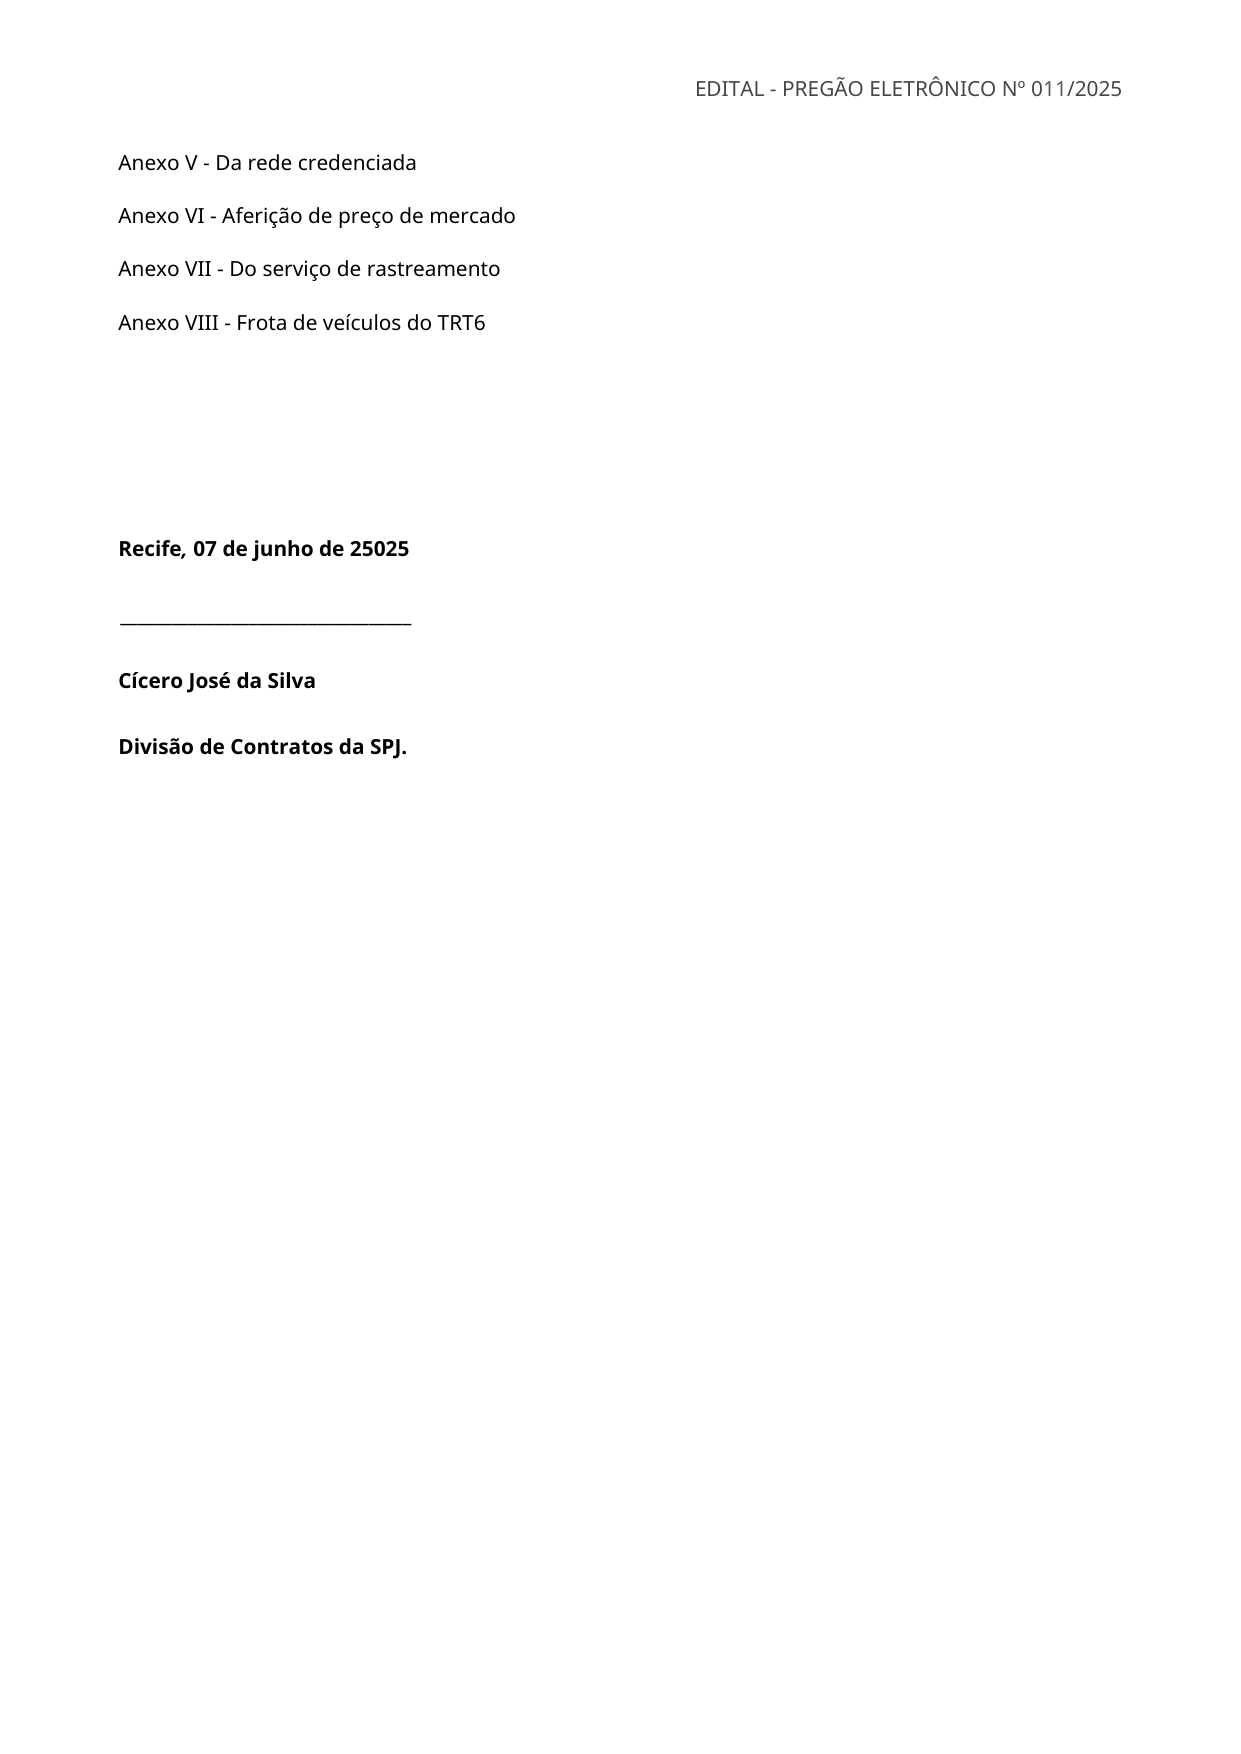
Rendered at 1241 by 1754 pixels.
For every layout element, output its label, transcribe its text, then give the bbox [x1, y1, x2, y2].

text Anexo V - Da rede credenciada [118, 148, 1122, 176]
text Anexo VI - Aferição de preço de mercado [118, 201, 1122, 229]
text __________________________________ [118, 600, 1122, 629]
text Anexo VII - Do serviço de rastreamento [118, 254, 1122, 283]
text Divisão de Contratos da SPJ. [118, 732, 1122, 761]
text Recife, 07 de junho de 25025 [118, 534, 1122, 563]
text Cícero José da Silva [118, 666, 1122, 695]
text Anexo VIII - Frota de veículos do TRT6 [118, 308, 1122, 336]
